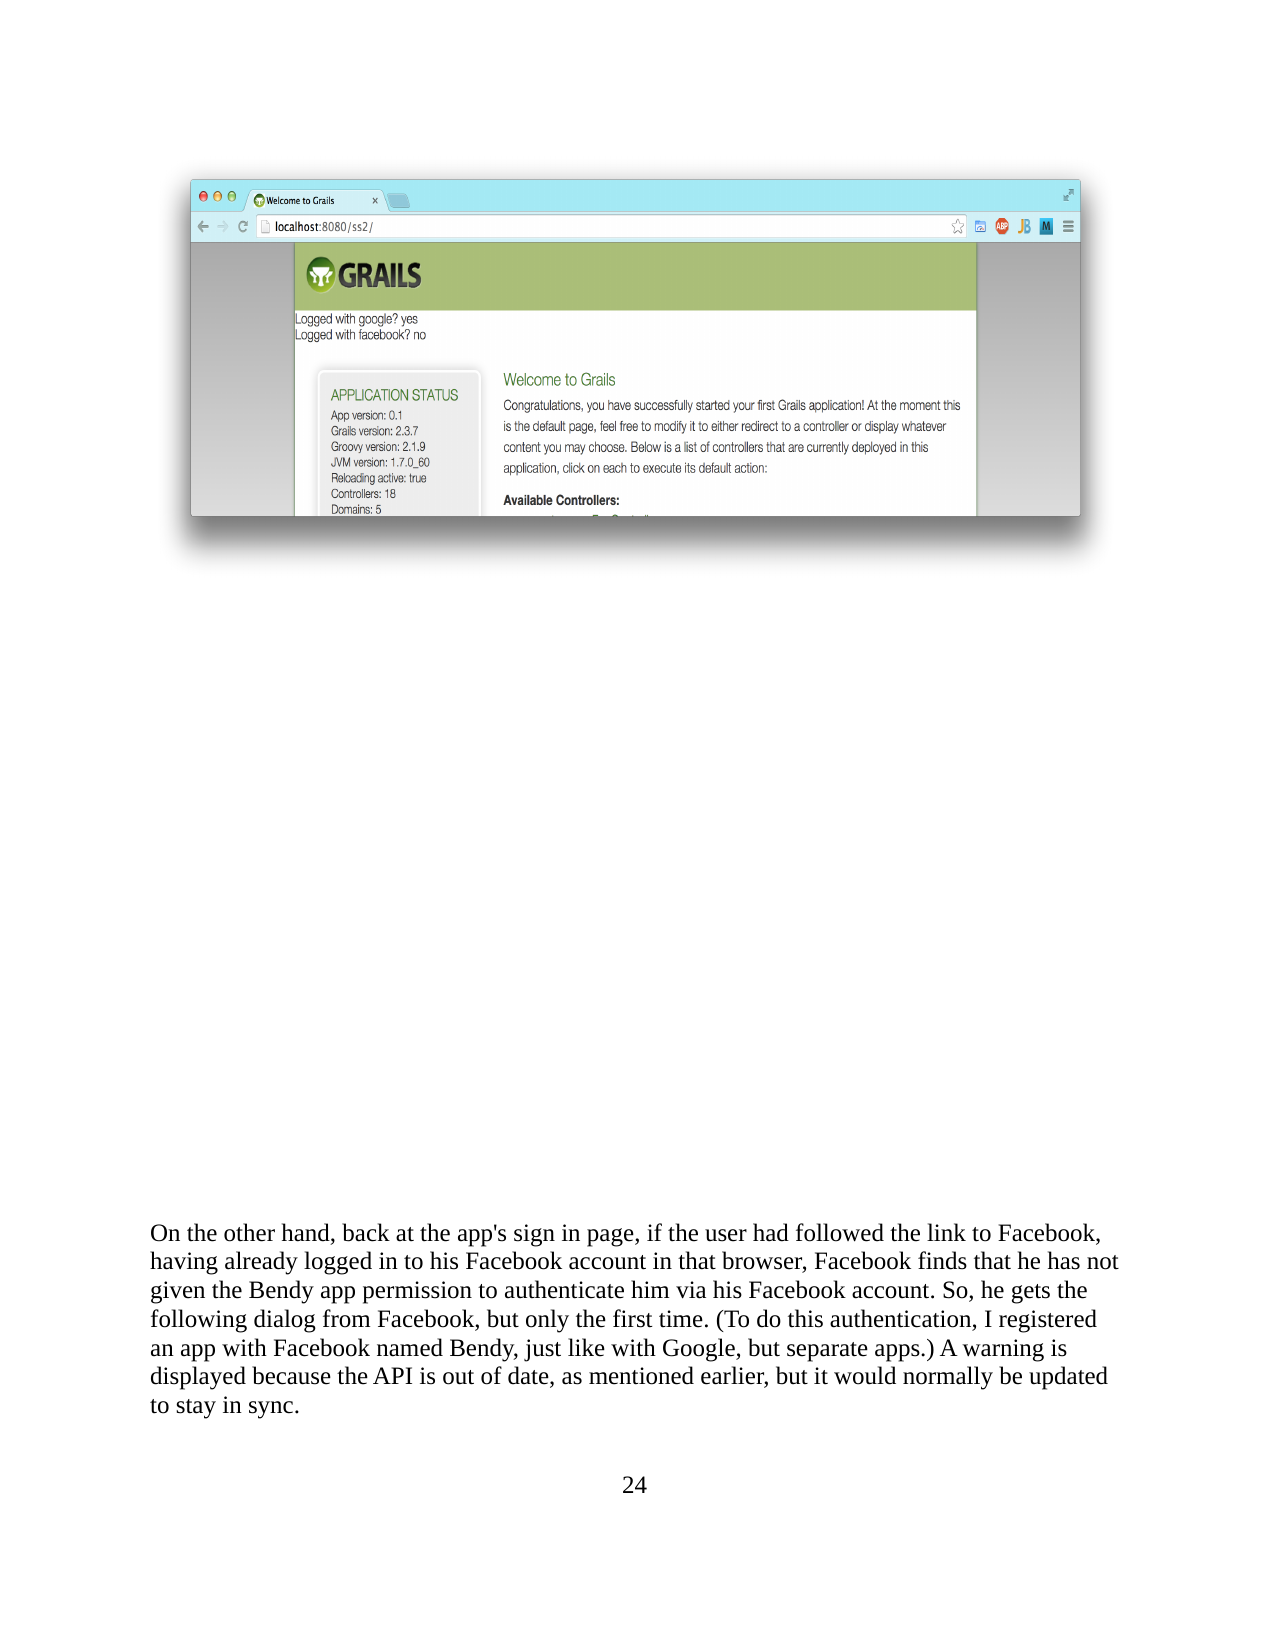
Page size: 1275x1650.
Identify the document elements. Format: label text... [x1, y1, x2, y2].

text On the other hand, back at the app's sign in page, if the user had followed the link to Facebook, having already logged in to his Facebook account in that browser, Facebook finds that he has not given the Bendy app permission to authenticate him via his Facebook account. So, he gets the following dialog from Facebook, but only the first time. (To do this authentication, I registered an app with Facebook named Bendy, just like with Google, but separate apps.) A warning is displayed because the API is out of date, as mentioned earlier, but it would normally be updated to stay in sync. [150, 1218, 1125, 1419]
picture [150, 150, 1121, 585]
